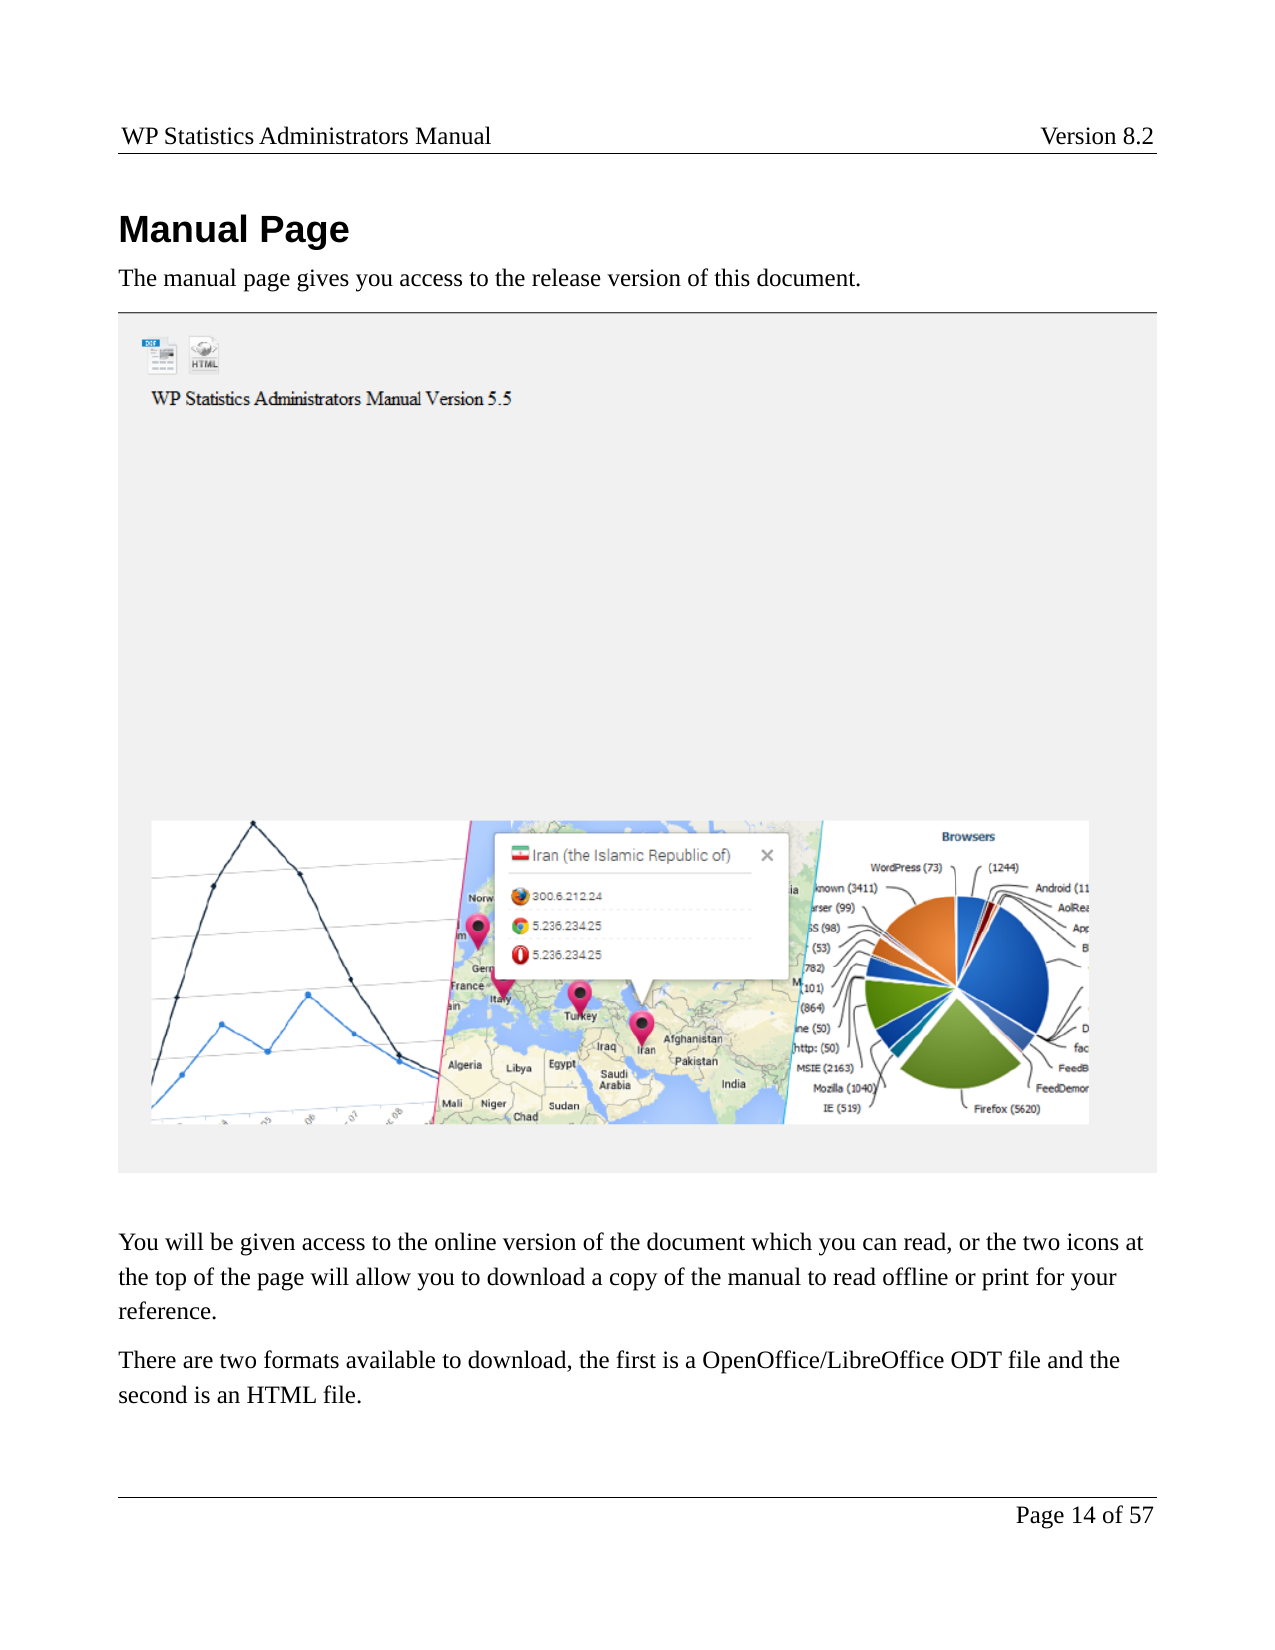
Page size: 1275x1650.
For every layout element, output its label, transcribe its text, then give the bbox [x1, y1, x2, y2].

text There are two formats available to download, the first is a OpenOffice/LibreOffice ODT file and the second is an HTML file. [118, 1345, 1157, 1409]
subtitle Manual Page [118, 207, 1157, 251]
text The manual page gives you access to the release version of this document. [118, 263, 1157, 292]
text You will be given access to the online version of the document which you can read, or the two icons at the top of the page will allow you to download a copy of the manual to read offline or print for your reference. [118, 1227, 1157, 1325]
picture [118, 312, 1157, 1173]
